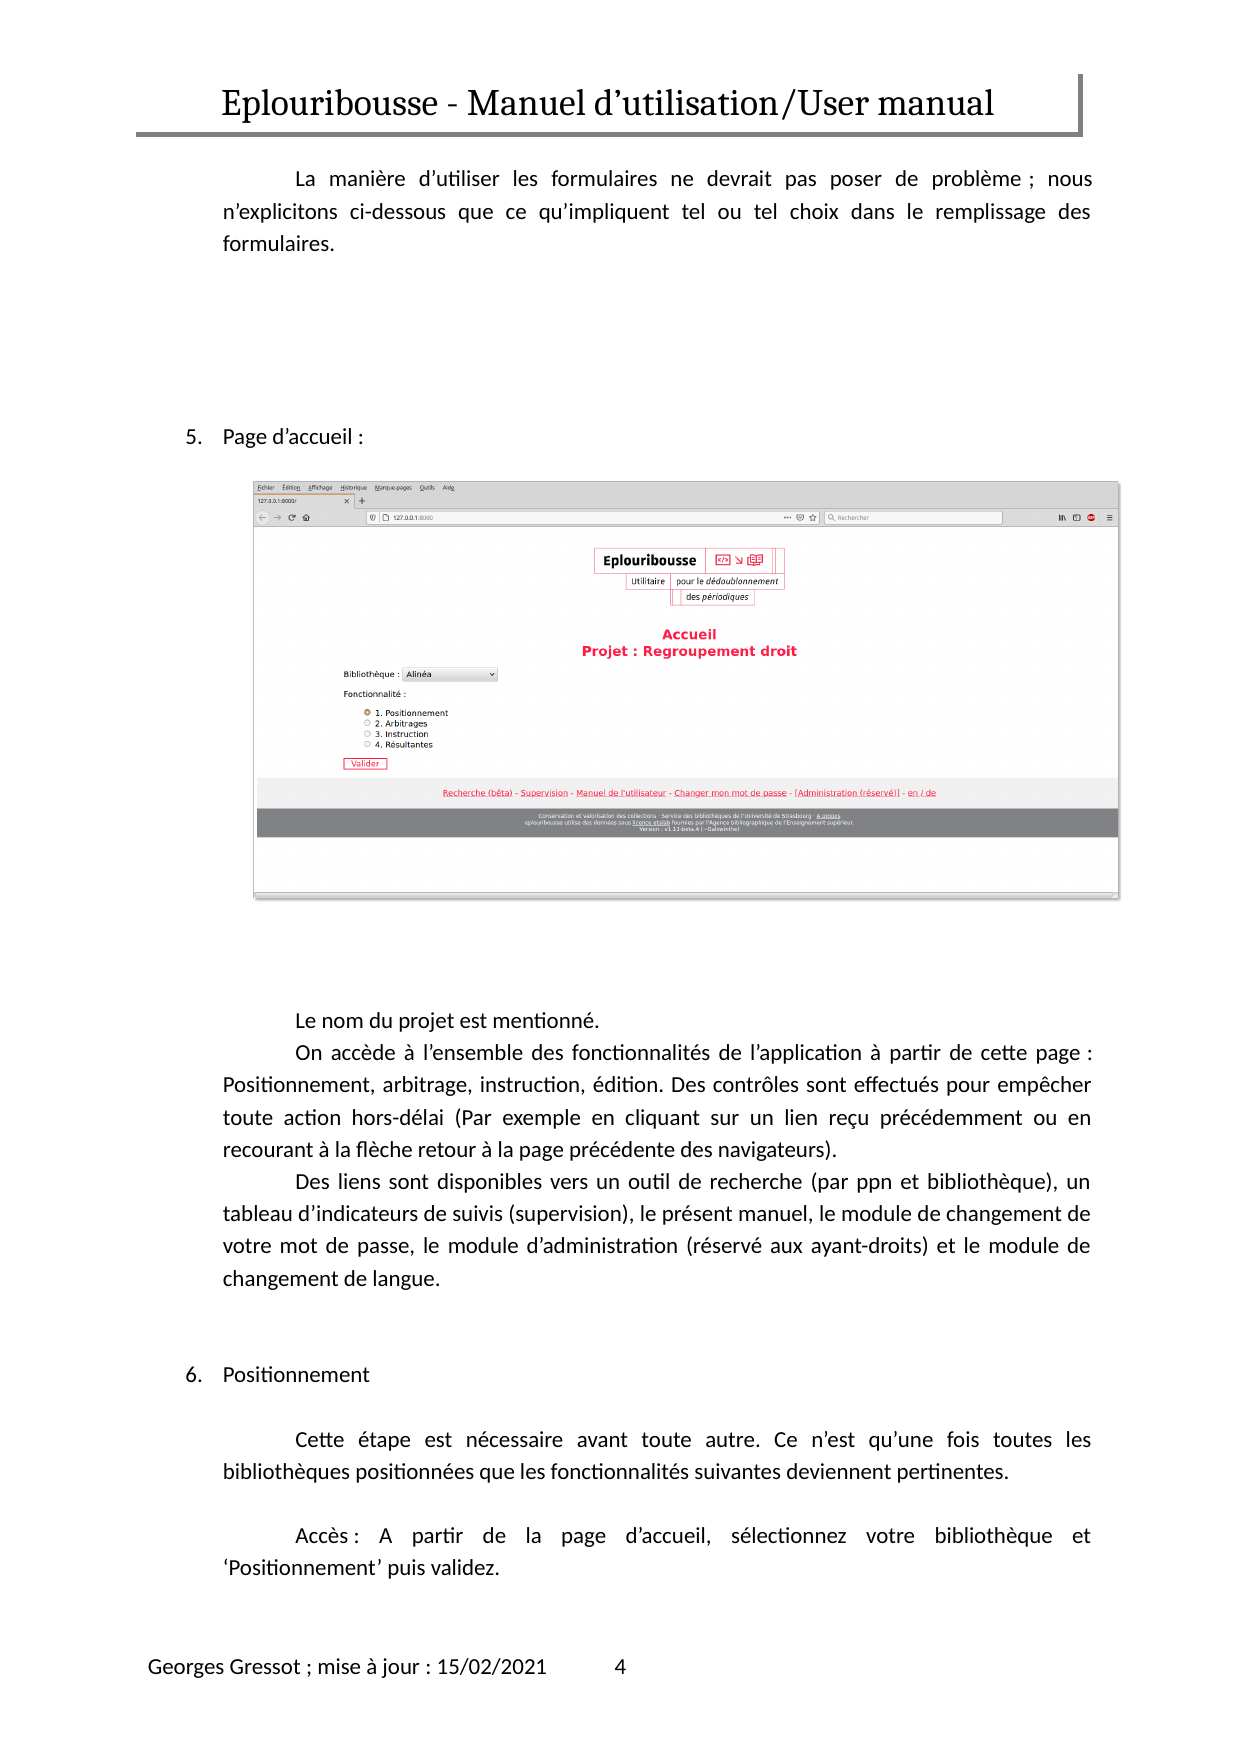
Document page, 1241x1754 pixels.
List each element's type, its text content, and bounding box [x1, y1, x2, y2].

list Des liens sont disponibles vers un outil de recherche (par ppn et bibliothèque), un tableau d’indicateurs de suivis (supervision), le présent manuel, le module de changement de votre mot de passe, le module d’administration (réservé aux ayant-droits) et le module de changement de langue. [223, 1167, 1093, 1292]
list La manière d’utiliser les formulaires ne devrait pas poser de problème ; nous n’explicitons ci-dessous que ce qu’impliquent tel ou tel choix dans le remplissage des formulaires. [223, 164, 1093, 257]
list Accès : A partir de la page d’accueil, sélectionnez votre bibliothèque et ‘Positionnement’ puis validez. [223, 1521, 1093, 1581]
list Page d’accueil : [185, 422, 1093, 450]
list On accède à l’ensemble des fonctionnalités de l’application à partir de cette page : Positionnement, arbitrage, instruction, édition. Des contrôles sont effectués pour empêcher toute action hors-délai (Par exemple en cliquant sur un lien reçu précédemment ou en recourant à la flèche retour à la page précédente des navigateurs). [223, 1038, 1093, 1163]
list Cette étape est nécessaire avant toute autre. Ce n’est qu’une fois toutes les bibliothèques positionnées que les fonctionnalités suivantes deviennent pertinentes. [223, 1425, 1093, 1485]
picture [251, 479, 1122, 902]
list Positionnement [185, 1360, 1093, 1388]
list Le nom du projet est mentionné. [223, 1006, 1093, 1034]
